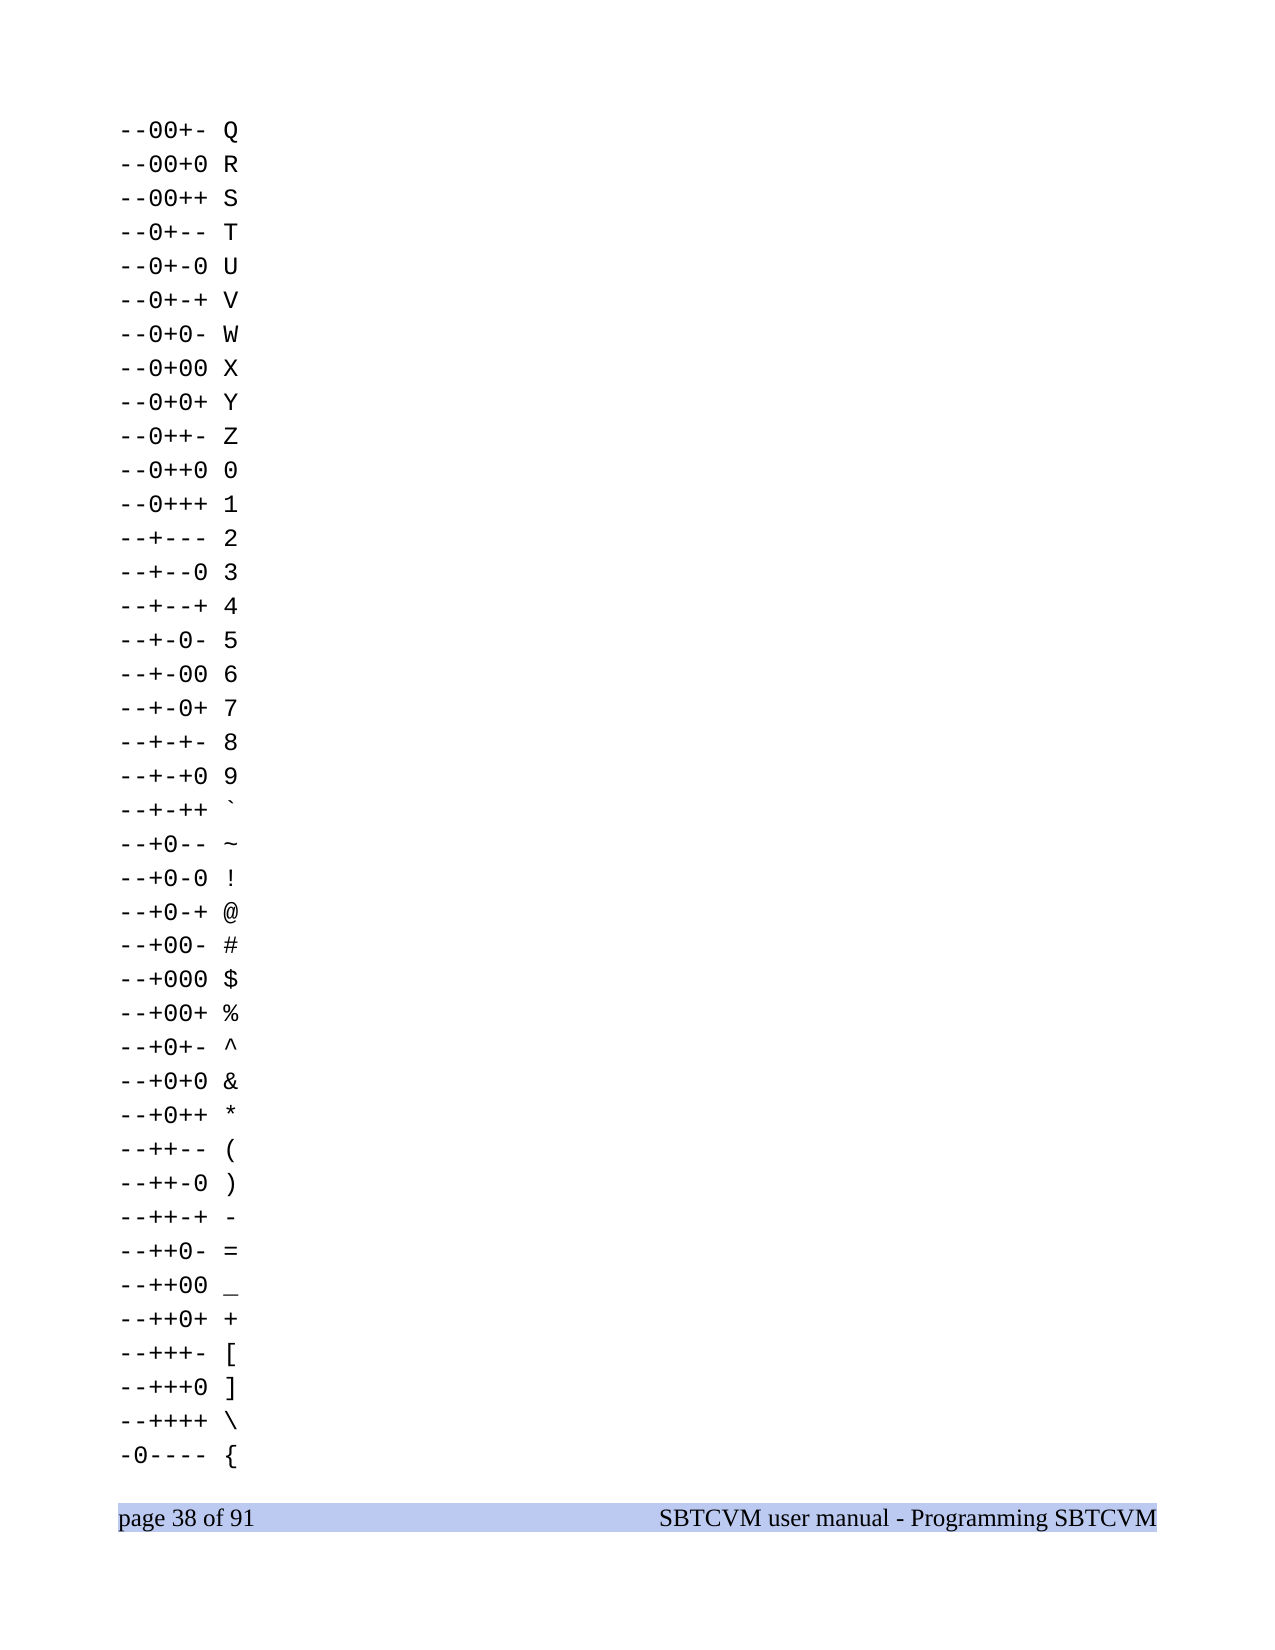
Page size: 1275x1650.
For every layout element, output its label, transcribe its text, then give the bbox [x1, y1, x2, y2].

text --00+- Q --00+0 R --00++ S --0+-- T --0+-0 U --0+-+ V --0+0- W --0+00 X --0+0+ Y --0++- Z --0++0 0 --0+++ 1 --+--- 2 --+--0 3 --+--+ 4 --+-0- 5 --+-00 6 --+-0+ 7 --+-+- 8 --+-+0 9 --+-++ ` --+0-- ~ --+0-0 ! --+0-+ @ --+00- # --+000 $ --+00+ % --+0+- ^ --+0+0 & --+0++ * --++-- ( --++-0 ) --++-+ - --++0- = --++00 _ --++0+ + --+++- [ --+++0 ] --++++ \ -0---- { [118, 118, 1157, 1471]
